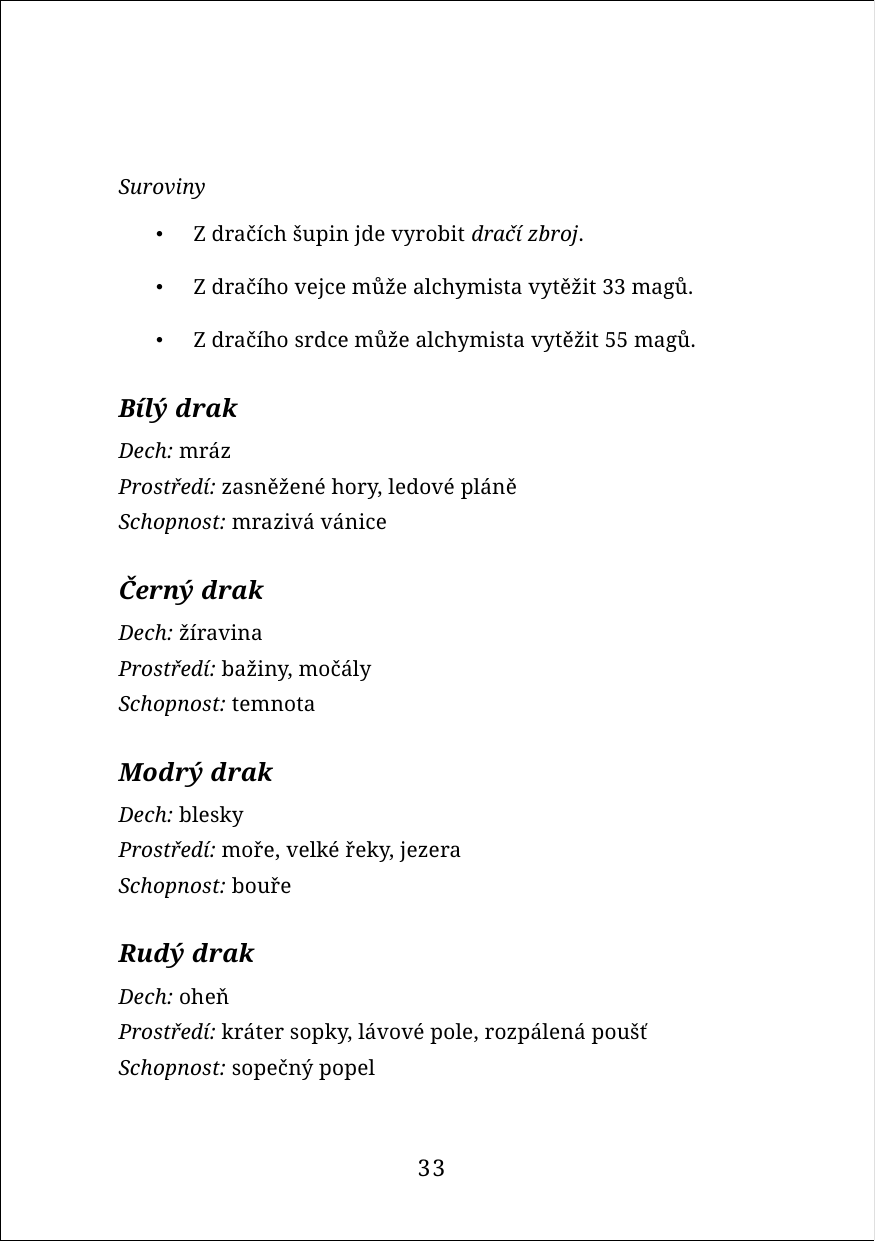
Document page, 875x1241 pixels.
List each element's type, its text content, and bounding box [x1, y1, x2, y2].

subtitle Bílý drak [118, 391, 756, 424]
text Schopnost: sopečný popel [118, 1053, 756, 1081]
text Dech: mráz [118, 436, 756, 465]
list Z dračích šupin jde vyrobit dračí zbroj. [156, 219, 756, 247]
text Prostředí: kráter sopky, lávové pole, rozpálená poušť [118, 1017, 756, 1046]
text Dech: oheň [118, 982, 756, 1010]
subtitle Modrý drak [118, 754, 756, 788]
text Prostředí: bažiny, močály [118, 654, 756, 682]
subtitle Rudý drak [118, 936, 756, 970]
subtitle Černý drak [118, 572, 756, 606]
text Prostředí: moře, velké řeky, jezera [118, 836, 756, 864]
text Schopnost: bouře [118, 871, 756, 899]
text Dech: blesky [118, 800, 756, 828]
text Schopnost: temnota [118, 689, 756, 718]
text Suroviny [118, 172, 756, 200]
text Prostředí: zasněžené hory, ledové pláně [118, 472, 756, 500]
list Z dračího srdce může alchymista vytěžit 55 magů. [156, 326, 756, 354]
text Dech: žíravina [118, 618, 756, 647]
text Schopnost: mrazivá vánice [118, 507, 756, 536]
list Z dračího vejce může alchymista vytěžit 33 magů. [156, 272, 756, 301]
